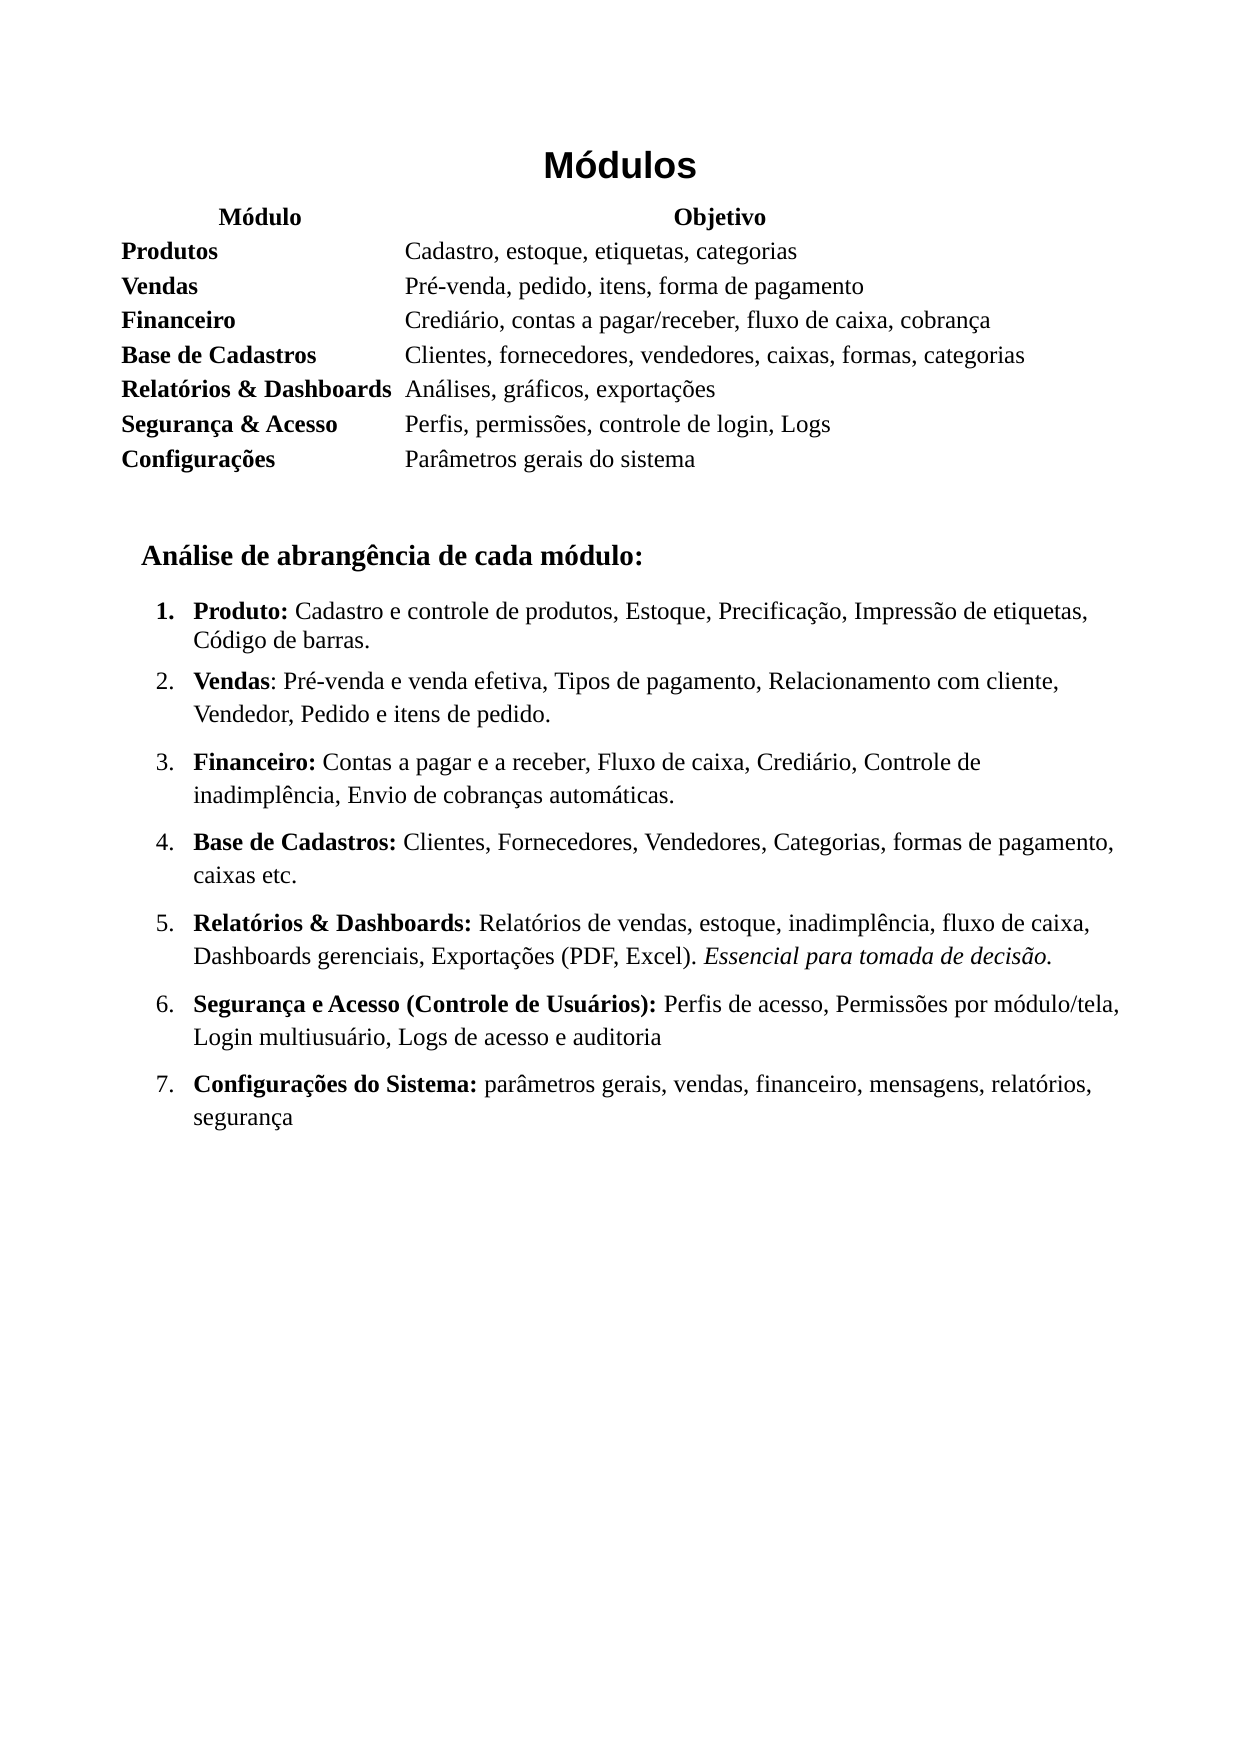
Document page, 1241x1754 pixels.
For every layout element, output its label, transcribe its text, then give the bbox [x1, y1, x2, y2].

table_cell Pré-venda, pedido, itens, forma de pagamento [402, 268, 1038, 302]
list Financeiro: Contas a pagar e a receber, Fluxo de caixa, Crediário, Controle de inadimplência, Envio de cobranças automáticas. [156, 747, 1122, 808]
table_cell Clientes, fornecedores, vendedores, caixas, formas, categorias [402, 337, 1038, 372]
table_cell Produtos [118, 233, 402, 268]
table_cell Perfis, permissões, controle de login, Logs [402, 406, 1038, 441]
table_cell Financeiro [118, 303, 402, 337]
table_cell Parâmetros gerais do sistema [402, 441, 1038, 475]
table_cell Segurança & Acesso [118, 406, 402, 441]
list Base de Cadastros: Clientes, Fornecedores, Vendedores, Categorias, formas de pagamento, caixas etc. [156, 827, 1122, 889]
list Configurações do Sistema: parâmetros gerais, vendas, financeiro, mensagens, relatórios, segurança [156, 1069, 1122, 1131]
list Segurança e Acesso (Controle de Usuários): Perfis de acesso, Permissões por módulo/tela, Login multiusuário, Logs de acesso e auditoria [156, 989, 1122, 1050]
table_header Objetivo [402, 199, 1038, 233]
subtitle Módulos [118, 143, 1122, 186]
list Vendas: Pré-venda e venda efetiva, Tipos de pagamento, Relacionamento com cliente, Vendedor, Pedido e itens de pedido. [156, 666, 1122, 728]
table_cell Análises, gráficos, exportações [402, 372, 1038, 406]
table_cell Vendas [118, 268, 402, 302]
table_cell Configurações [118, 441, 402, 475]
table_cell Base de Cadastros [118, 337, 402, 372]
table_cell Relatórios & Dashboards [118, 372, 402, 406]
table_cell Crediário, contas a pagar/receber, fluxo de caixa, cobrança [402, 303, 1038, 337]
table_cell Cadastro, estoque, etiquetas, categorias [402, 233, 1038, 268]
subtitle 🔎Análise de abrangência de cada módulo: [118, 538, 1122, 571]
subtitle Produto: Cadastro e controle de produtos, Estoque, Precificação, Impressão de etiquetas, Código de barras. [156, 596, 1122, 654]
table_header Módulo [118, 199, 402, 233]
list Relatórios & Dashboards: Relatórios de vendas, estoque, inadimplência, fluxo de caixa, Dashboards gerenciais, Exportações (PDF, Excel). Essencial para tomada de decisão. [156, 908, 1122, 970]
